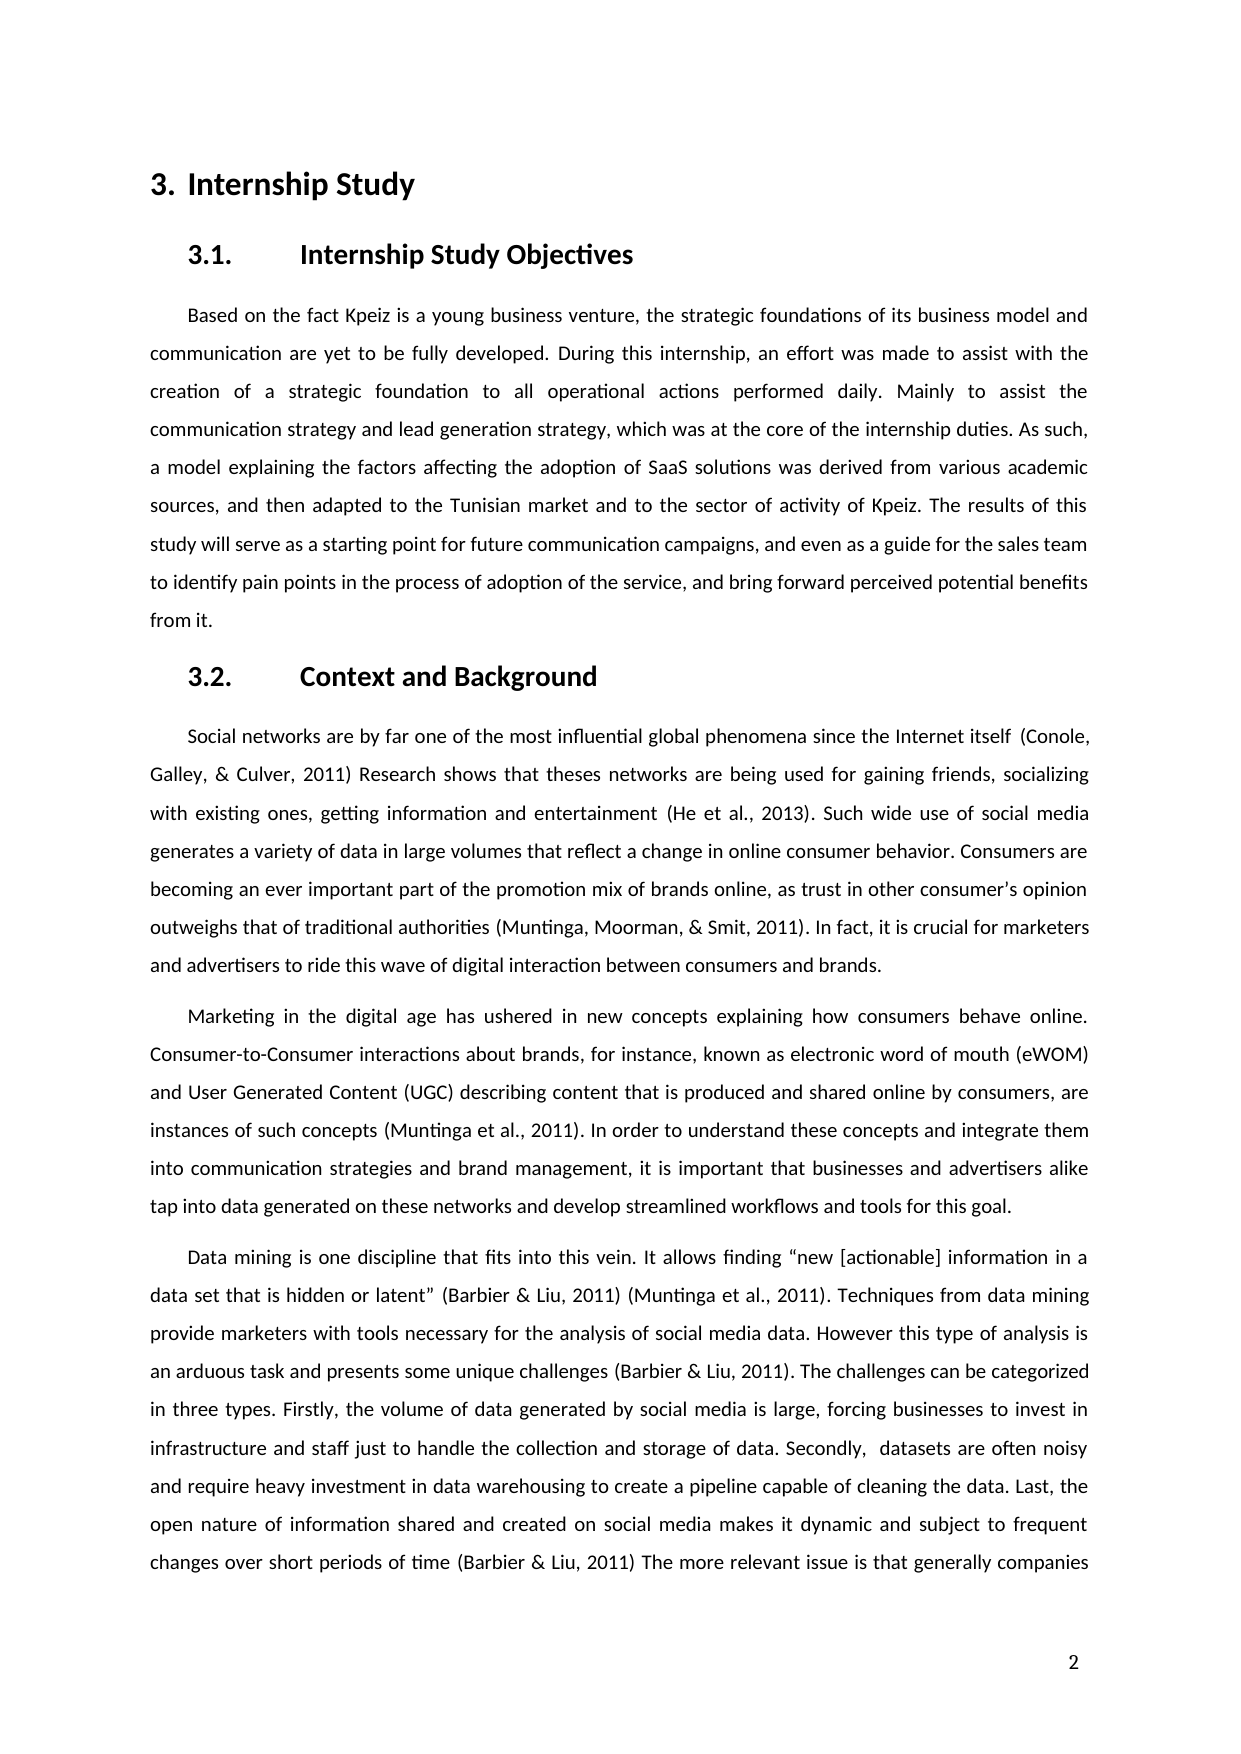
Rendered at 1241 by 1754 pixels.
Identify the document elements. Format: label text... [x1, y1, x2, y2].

text Data mining is one discipline that fits into this vein. It allows finding “new [actionable] information in a data set that is hidden or latent” (Barbier & Liu, 2011)⁠ (Muntinga et al., 2011)⁠. Techniques from data mining provide marketers with tools necessary for the analysis of social media data. However this type of analysis is an arduous task and presents some unique challenges (Barbier & Liu, 2011)⁠. The challenges can be categorized in three types. Firstly, the volume of data generated by social media is large, forcing businesses to invest in infrastructure and staff just to handle the collection and storage of data. Secondly, datasets are often noisy and require heavy investment in data warehousing to create a pipeline capable of cleaning the data. Last, the open nature of information shared and created on social media makes it dynamic and subject to frequent changes over short periods of time (Barbier & Liu, 2011)⁠ The more relevant issue is that generally companies [150, 1244, 1090, 1574]
list Internship Study [150, 162, 1090, 203]
text Based on the fact Kpeiz is a young business venture, the strategic foundations of its business model and communication are yet to be fully developed. During this internship, an effort was made to assist with the creation of a strategic foundation to all operational actions performed daily. Mainly to assist the communication strategy and lead generation strategy, which was at the core of the internship duties. As such, a model explaining the factors affecting the adoption of SaaS solutions was derived from various academic sources, and then adapted to the Tunisian market and to the sector of activity of Kpeiz. The results of this study will serve as a starting point for future communication campaigns, and even as a guide for the sales team to identify pain points in the process of adoption of the service, and bring forward perceived potential benefits from it. [150, 302, 1090, 632]
list Internship Study Objectives [187, 236, 1090, 272]
text Social networks are by far one of the most influential global phenomena since the Internet itself (Conole, Galley, & Culver, 2011) Research shows that theses networks are being used for gaining friends, socializing with existing ones, getting information and entertainment (He et al., 2013)⁠.⁠ Such wide use of social media generates a variety of data in large volumes that reflect a change in online consumer behavior. Consumers are becoming an ever important part of the promotion mix of brands online, as trust in other consumer’s opinion outweighs that of traditional authorities (Muntinga, Moorman, & Smit, 2011)⁠. In fact, it is crucial for marketers and advertisers to ride this wave of digital interaction between consumers and brands. [150, 723, 1090, 978]
text Marketing in the digital age has ushered in new concepts explaining how consumers behave online. Consumer-to-Consumer interactions about brands, for instance, known as electronic word of mouth (eWOM) and User Generated Content (UGC) describing content that is produced and shared online by consumers, are instances of such concepts (Muntinga et al., 2011)⁠. In order to understand these concepts and integrate them into communication strategies and brand management, it is important that businesses and advertisers alike tap into data generated on these networks and develop streamlined workflows and tools for this goal. [150, 1003, 1090, 1219]
list Context and Background [187, 658, 1090, 693]
